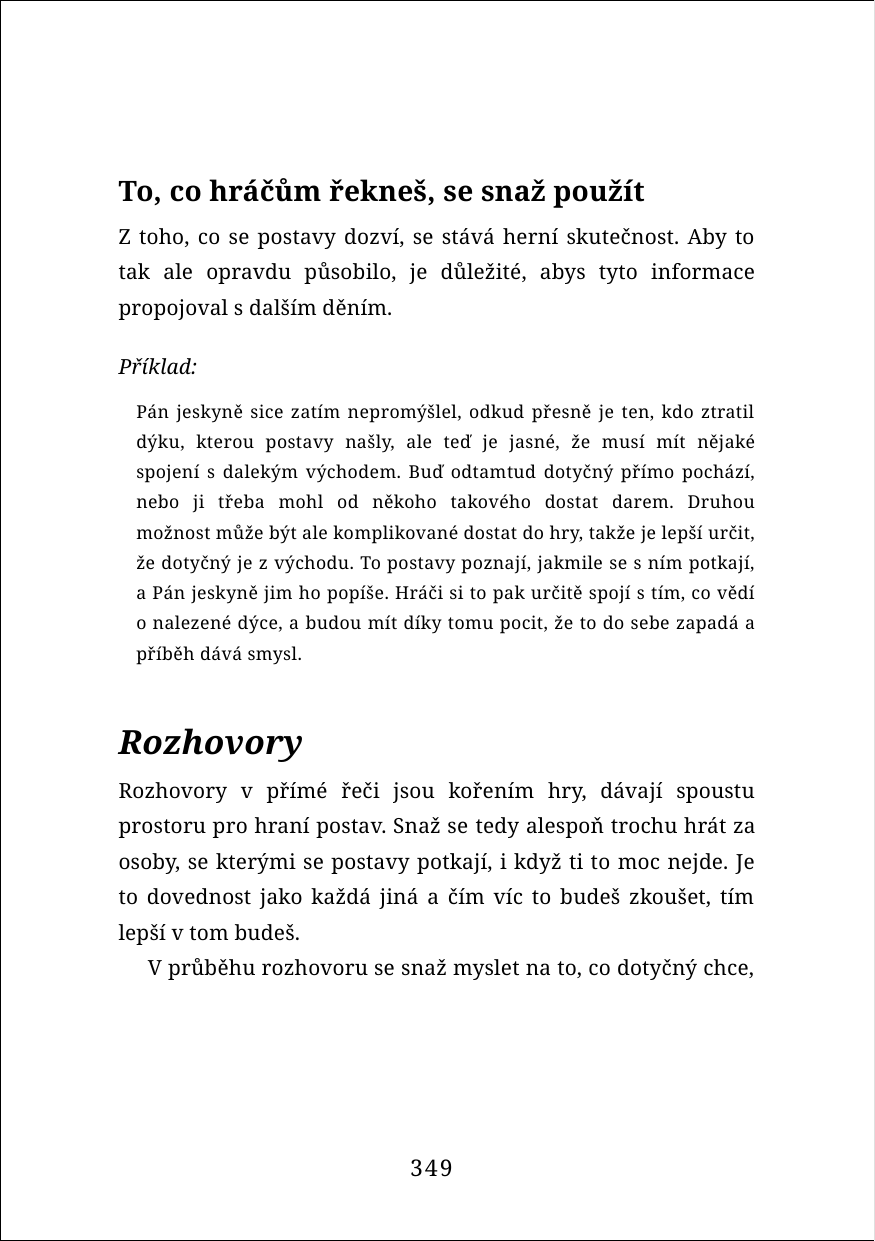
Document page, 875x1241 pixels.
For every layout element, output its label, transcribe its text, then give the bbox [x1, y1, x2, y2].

subtitle To, co hráčům řekneš, se snaž použít [118, 172, 756, 210]
text Pán jeskyně sice zatím nepromýšlel, odkud přesně je ten, kdo ztratil dýku, kterou postavy našly, ale teď je jasné, že musí mít nějaké spojení s dalekým východem. Buď odtamtud dotyčný přímo pochází, nebo ji třeba mohl od někoho takového dostat darem. Druhou možnost může být ale komplikované dostat do hry, takže je lepší určit, že dotyčný je z východu. To postavy poznají, jakmile se s ním potkají, a Pán jeskyně jim ho popíše. Hráči si to pak určitě spojí s tím, co vědí o nalezené dýce, a budou mít díky tomu pocit, že to do sebe zapadá a příběh dává smysl. [136, 399, 756, 665]
subtitle Rozhovory [118, 718, 756, 764]
text Příklad: [118, 352, 756, 381]
text Z toho, co se postavy dozví, se stává herní skutečnost. Aby to tak ale opravdu působilo, je důležité, abys tyto informace propojoval s dalším děním. [118, 222, 756, 321]
text Rozhovory v přímé řeči jsou kořením hry, dávají spoustu prostoru pro hraní postav. Snaž se tedy alespoň trochu hrát za osoby, se kterými se postavy potkají, i když ti to moc nejde. Je to dovednost jako každá jiná a čím víc to budeš zkoušet, tím lepší v tom budeš. V průběhu rozhovoru se snaž myslet na to, co dotyčný chce, [118, 776, 756, 982]
